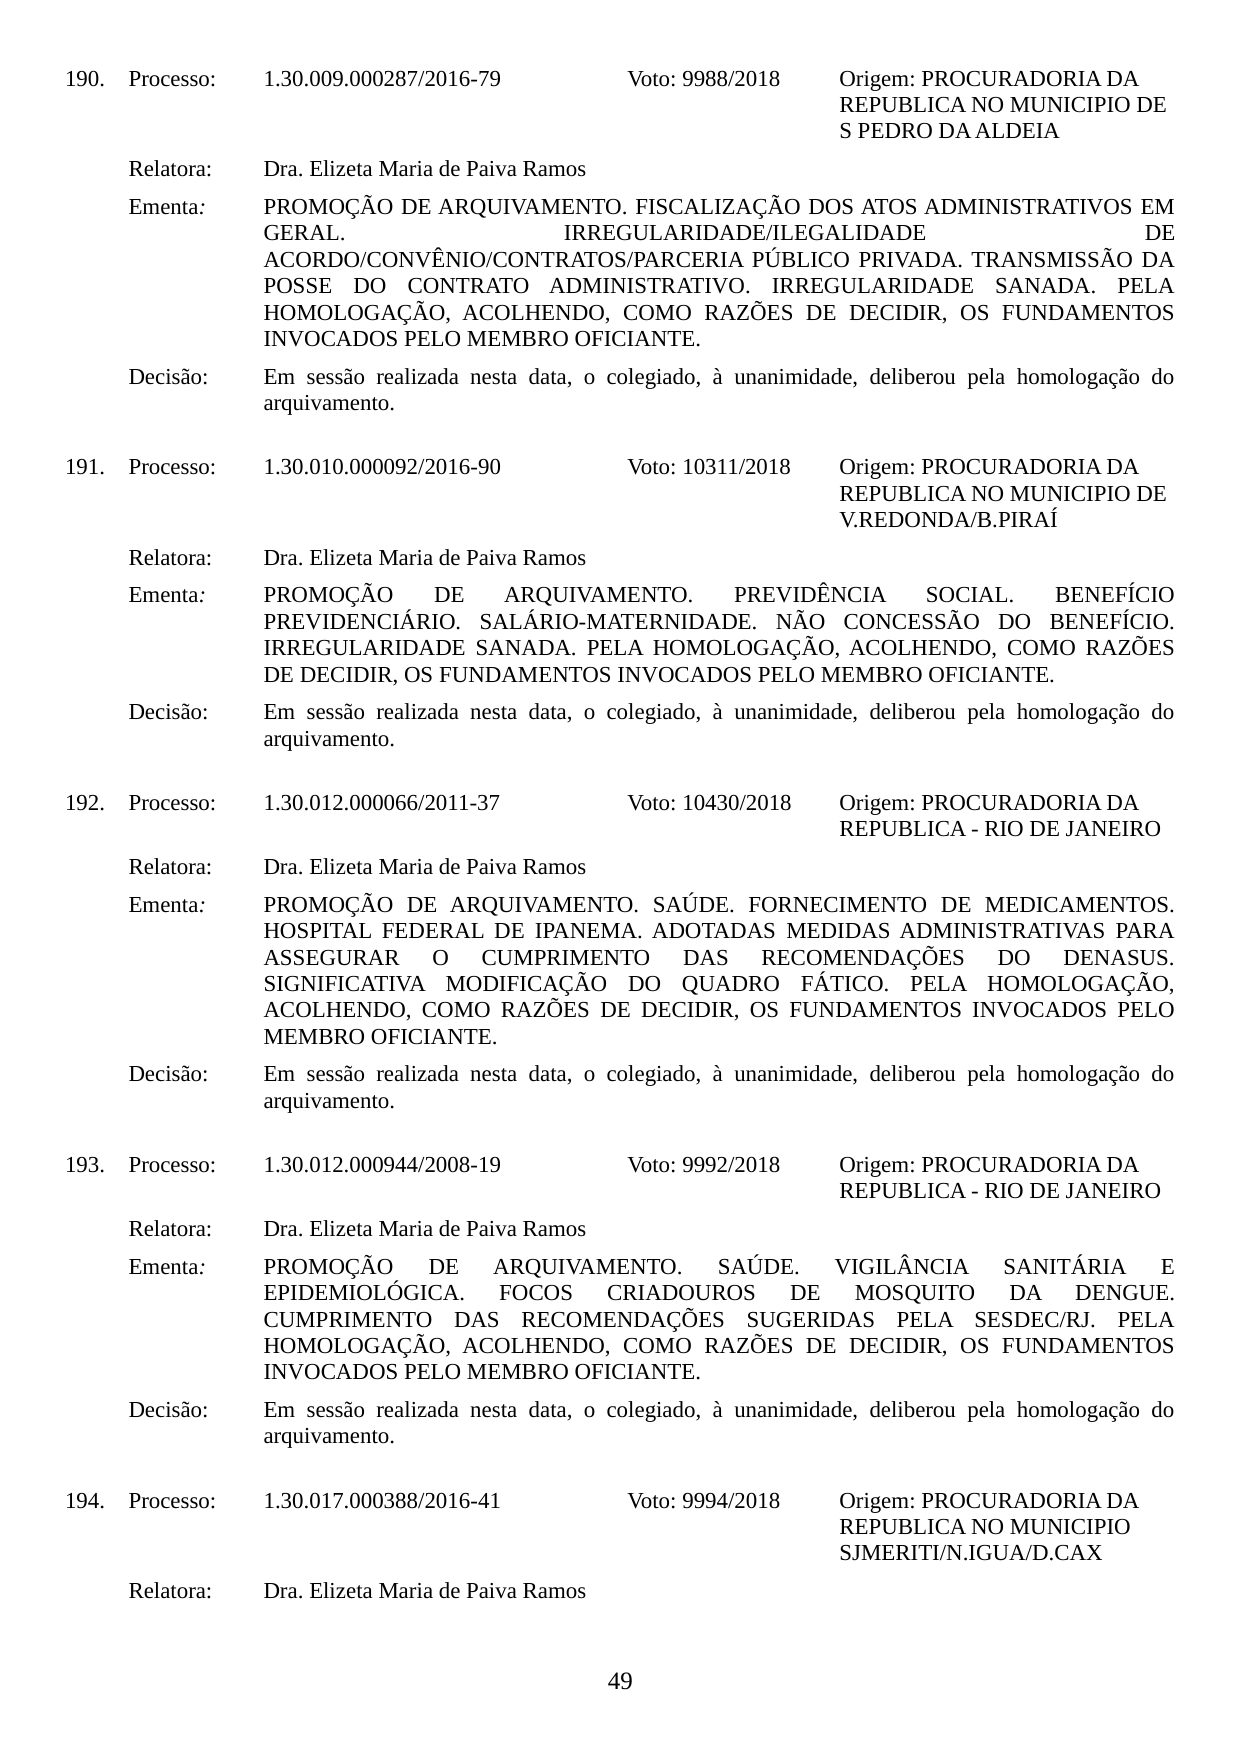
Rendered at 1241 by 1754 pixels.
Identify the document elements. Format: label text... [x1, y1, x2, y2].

table_cell [59, 150, 123, 187]
table_cell PROMOÇÃO DE ARQUIVAMENTO. FISCALIZAÇÃO DOS ATOS ADMINISTRATIVOS EM GERAL. IRREGULARIDADE/ILEGALIDADE DE ACORDO/CONVÊNIO/CONTRATOS/PARCERIA PÚBLICO PRIVADA. TRANSMISSÃO DA POSSE DO CONTRATO ADMINISTRATIVO. IRREGULARIDADE SANADA. PELA HOMOLOGAÇÃO, ACOLHENDO, COMO RAZÕES DE DECIDIR, OS FUNDAMENTOS INVOCADOS PELO MEMBRO OFICIANTE. [258, 188, 1181, 357]
table_header Processo: [123, 448, 257, 538]
table_header 191. [59, 448, 123, 538]
table_cell [59, 1055, 123, 1119]
table_header Origem: PROCURADORIA DA REPUBLICA NO MUNICIPIO SJMERITI/N.IGUA/D.CAX [834, 1481, 1181, 1572]
table_cell Relatora: [123, 150, 257, 187]
table_header Processo: [123, 1145, 257, 1209]
table_header 1.30.012.000944/2008-19 [258, 1145, 621, 1209]
table_cell Em sessão realizada nesta data, o colegiado, à unanimidade, deliberou pela homologação do arquivamento. [258, 1055, 1181, 1119]
table_cell Dra. Elizeta Maria de Paiva Ramos [258, 150, 1181, 187]
table_cell [59, 1572, 123, 1609]
table_cell Decisão: [123, 693, 257, 757]
table_cell [59, 1210, 123, 1247]
table_header Processo: [123, 59, 257, 149]
table_cell [59, 576, 123, 693]
table_header Voto: 10311/2018 [621, 448, 833, 538]
table_header Processo: [123, 1481, 257, 1572]
table_cell Em sessão realizada nesta data, o colegiado, à unanimidade, deliberou pela homologação do arquivamento. [258, 1391, 1181, 1455]
table_header Origem: PROCURADORIA DA REPUBLICA - RIO DE JANEIRO [834, 1145, 1181, 1209]
table_header 1.30.010.000092/2016-90 [258, 448, 621, 538]
table_cell Relatora: [123, 848, 257, 885]
table_cell Dra. Elizeta Maria de Paiva Ramos [258, 1572, 1181, 1609]
table_header 1.30.017.000388/2016-41 [258, 1481, 621, 1572]
table_cell Dra. Elizeta Maria de Paiva Ramos [258, 848, 1181, 885]
table_cell Dra. Elizeta Maria de Paiva Ramos [258, 1210, 1181, 1247]
table_cell Ementa: [123, 188, 257, 357]
table_header Voto: 10430/2018 [621, 783, 833, 847]
table_header Voto: 9988/2018 [621, 59, 833, 149]
table_cell Em sessão realizada nesta data, o colegiado, à unanimidade, deliberou pela homologação do arquivamento. [258, 357, 1181, 421]
table_cell Dra. Elizeta Maria de Paiva Ramos [258, 538, 1181, 576]
table_cell Em sessão realizada nesta data, o colegiado, à unanimidade, deliberou pela homologação do arquivamento. [258, 693, 1181, 757]
table_cell [59, 188, 123, 357]
table_cell Ementa: [123, 1247, 257, 1391]
table_header 193. [59, 1145, 123, 1209]
table_header Voto: 9994/2018 [621, 1481, 833, 1572]
table_cell PROMOÇÃO DE ARQUIVAMENTO. SAÚDE. FORNECIMENTO DE MEDICAMENTOS. HOSPITAL FEDERAL DE IPANEMA. ADOTADAS MEDIDAS ADMINISTRATIVAS PARA ASSEGURAR O CUMPRIMENTO DAS RECOMENDAÇÕES DO DENASUS. SIGNIFICATIVA MODIFICAÇÃO DO QUADRO FÁTICO. PELA HOMOLOGAÇÃO, ACOLHENDO, COMO RAZÕES DE DECIDIR, OS FUNDAMENTOS INVOCADOS PELO MEMBRO OFICIANTE. [258, 885, 1181, 1055]
table_header Origem: PROCURADORIA DA REPUBLICA - RIO DE JANEIRO [834, 783, 1181, 847]
table_cell [59, 885, 123, 1055]
table_cell Relatora: [123, 1572, 257, 1609]
table_cell [59, 1247, 123, 1391]
table_cell PROMOÇÃO DE ARQUIVAMENTO. PREVIDÊNCIA SOCIAL. BENEFÍCIO PREVIDENCIÁRIO. SALÁRIO-MATERNIDADE. NÃO CONCESSÃO DO BENEFÍCIO. IRREGULARIDADE SANADA. PELA HOMOLOGAÇÃO, ACOLHENDO, COMO RAZÕES DE DECIDIR, OS FUNDAMENTOS INVOCADOS PELO MEMBRO OFICIANTE. [258, 576, 1181, 693]
table_cell Relatora: [123, 538, 257, 576]
table_cell Ementa: [123, 885, 257, 1055]
table_header 1.30.009.000287/2016-79 [258, 59, 621, 149]
table_header Voto: 9992/2018 [621, 1145, 833, 1209]
table_cell Decisão: [123, 357, 257, 421]
table_cell [59, 693, 123, 757]
table_cell [59, 1391, 123, 1455]
table_cell [59, 538, 123, 576]
table_header 190. [59, 59, 123, 149]
table_cell [59, 357, 123, 421]
table_header Processo: [123, 783, 257, 847]
table_cell PROMOÇÃO DE ARQUIVAMENTO. SAÚDE. VIGILÂNCIA SANITÁRIA E EPIDEMIOLÓGICA. FOCOS CRIADOUROS DE MOSQUITO DA DENGUE. CUMPRIMENTO DAS RECOMENDAÇÕES SUGERIDAS PELA SESDEC/RJ. PELA HOMOLOGAÇÃO, ACOLHENDO, COMO RAZÕES DE DECIDIR, OS FUNDAMENTOS INVOCADOS PELO MEMBRO OFICIANTE. [258, 1247, 1181, 1391]
table_header 1.30.012.000066/2011-37 [258, 783, 621, 847]
table_header 192. [59, 783, 123, 847]
table_cell [59, 848, 123, 885]
table_header 194. [59, 1481, 123, 1572]
table_header Origem: PROCURADORIA DA REPUBLICA NO MUNICIPIO DE V.REDONDA/B.PIRAÍ [834, 448, 1181, 538]
table_cell Decisão: [123, 1055, 257, 1119]
table_header Origem: PROCURADORIA DA REPUBLICA NO MUNICIPIO DE S PEDRO DA ALDEIA [834, 59, 1181, 149]
table_cell Decisão: [123, 1391, 257, 1455]
table_cell Relatora: [123, 1210, 257, 1247]
table_cell Ementa: [123, 576, 257, 693]
